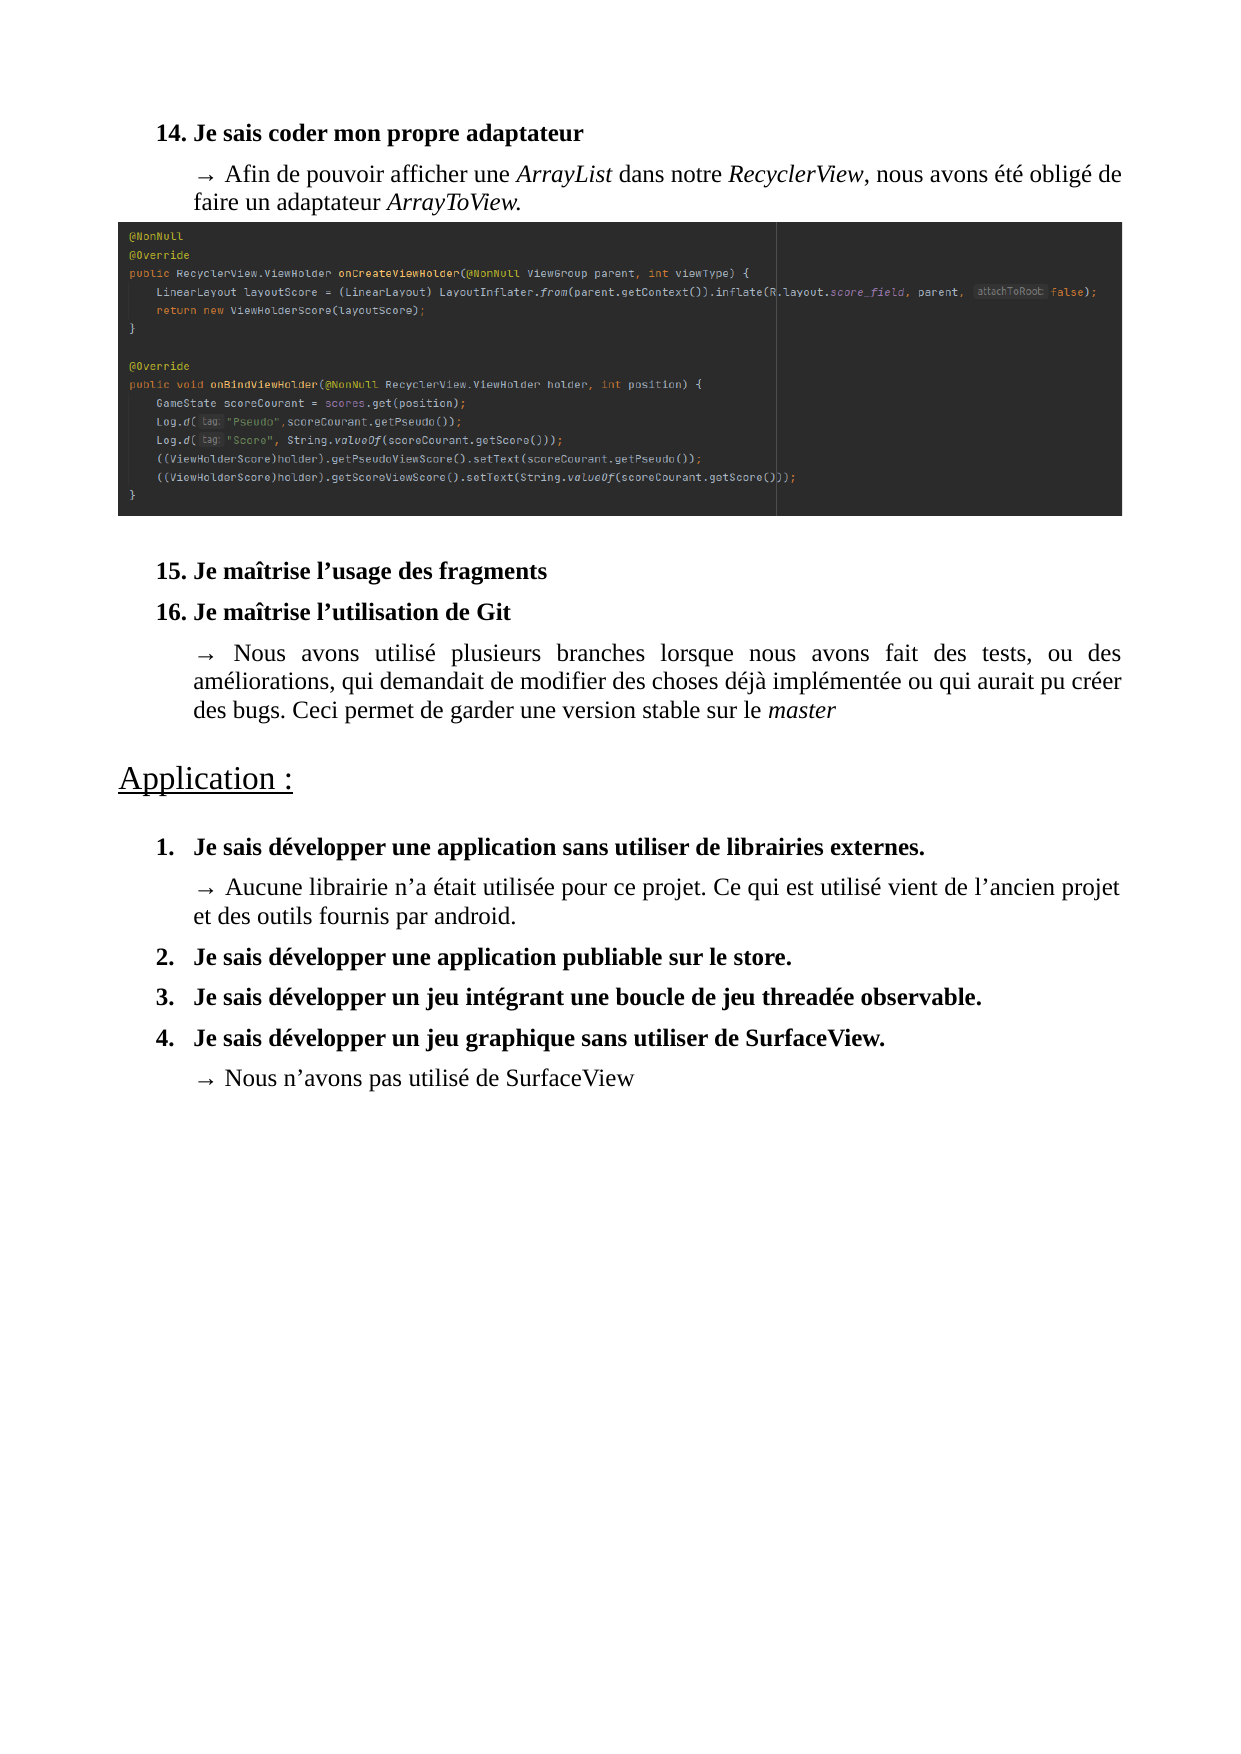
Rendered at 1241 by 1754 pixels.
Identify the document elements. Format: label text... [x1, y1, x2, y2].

list Je maîtrise l’usage des fragments [156, 556, 1122, 585]
list Je sais développer un jeu intégrant une boucle de jeu threadée observable. [156, 982, 1122, 1011]
list Je sais coder mon propre adaptateur [156, 118, 1122, 147]
list → Afin de pouvoir afficher une ArrayList dans notre RecyclerView, nous avons été obligé de faire un adaptateur ArrayToView. [156, 159, 1122, 216]
list → Nous n’avons pas utilisé de SurfaceView [156, 1063, 1122, 1092]
picture [118, 222, 1123, 516]
list Je sais développer une application publiable sur le store. [156, 942, 1122, 970]
list Je sais développer une application sans utiliser de librairies externes. [156, 832, 1122, 860]
list → Nous avons utilisé plusieurs branches lorsque nous avons fait des tests, ou des améliorations, qui demandait de modifier des choses déjà implémentée ou qui aurait pu créer des bugs. Ceci permet de garder une version stable sur le master [156, 638, 1122, 724]
list Je sais développer un jeu graphique sans utiliser de SurfaceView. [156, 1023, 1122, 1052]
list Je maîtrise l’utilisation de Git [156, 597, 1122, 626]
text Application : [118, 759, 1122, 797]
list → Aucune librairie n’a était utilisée pour ce projet. Ce qui est utilisé vient de l’ancien projet et des outils fournis par android. [156, 872, 1122, 930]
